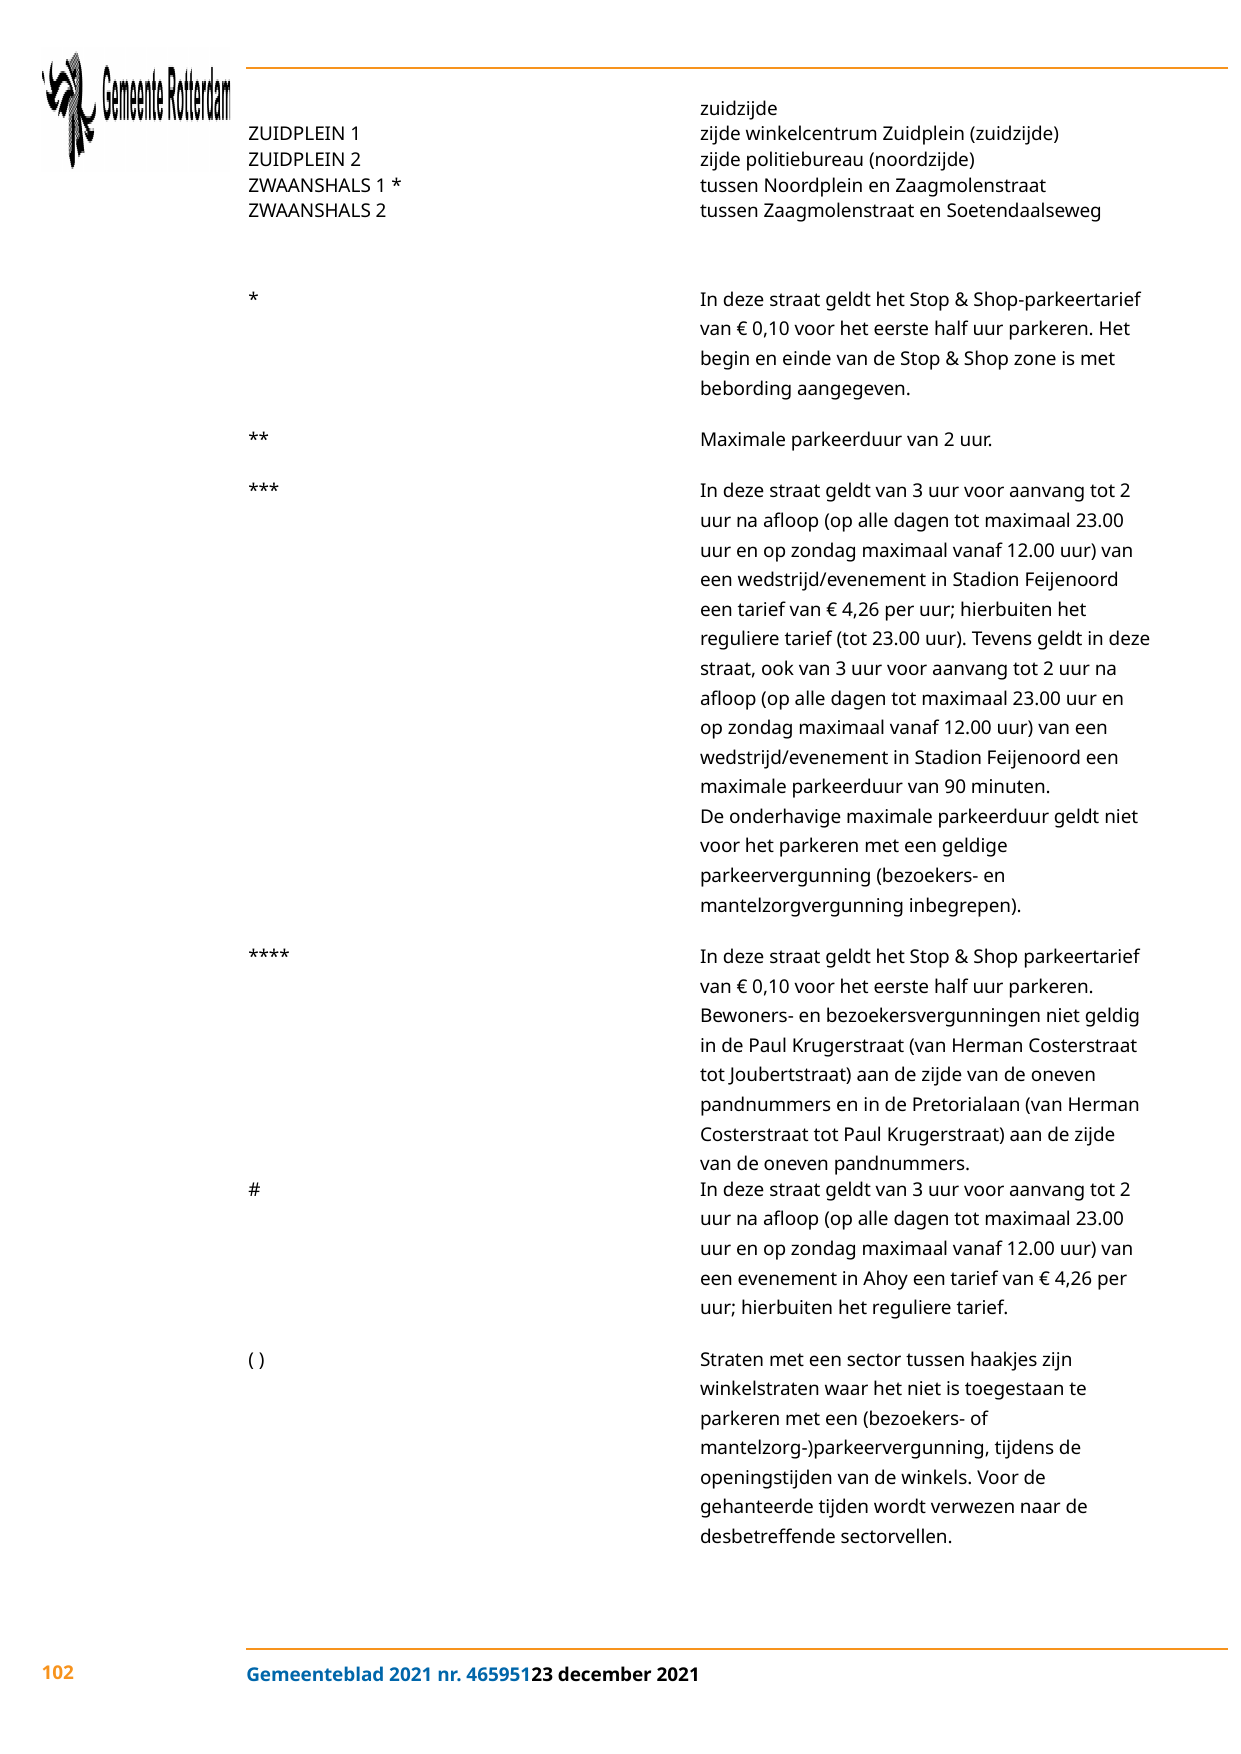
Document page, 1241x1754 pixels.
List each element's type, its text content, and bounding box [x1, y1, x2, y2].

table_cell ZUIDPLEIN 1 [248, 121, 700, 146]
table_cell In deze straat geldt van 3 uur voor aanvang tot 2 uur na afloop (op alle dagen tot maximaal 23.00 uur en op zondag maximaal vanaf 12.00 uur) van een wedstrijd/evenement in Stadion Feijenoord een tarief van € 4,26 per uur; hierbuiten het reguliere tarief (tot 23.00 uur). Tevens geldt in deze straat, ook van 3 uur voor aanvang tot 2 uur na afloop (op alle dagen tot maximaal 23.00 uur en op zondag maximaal vanaf 12.00 uur) van een wedstrijd/evenement in Stadion Feijenoord een maximale parkeerduur van 90 minuten. De onderhavige maximale parkeerduur geldt niet voor het parkeren met een geldige parkeervergunning (bezoekers- en mantelzorgvergunning inbegrepen). [700, 478, 1152, 917]
table_cell *** [248, 478, 700, 917]
table_cell [700, 918, 1152, 943]
table_header * [248, 286, 700, 400]
table_cell In deze straat geldt van 3 uur voor aanvang tot 2 uur na afloop (op alle dagen tot maximaal 23.00 uur en op zondag maximaal vanaf 12.00 uur) van een evenement in Ahoy een tarief van € 4,26 per uur; hierbuiten het reguliere tarief. [700, 1176, 1152, 1320]
table_cell ZUIDPLEIN 2 [248, 146, 700, 172]
table_cell ZWAANSHALS 1 * [248, 172, 700, 198]
table_cell [248, 918, 700, 943]
table_cell [700, 1320, 1152, 1346]
table_cell zuidzijde [700, 95, 1152, 121]
table_cell [248, 95, 700, 121]
table_header In deze straat geldt het Stop & Shop-parkeertarief van € 0,10 voor het eerste half uur parkeren. Het begin en einde van de Stop & Shop zone is met bebording aangegeven. [700, 286, 1152, 400]
table_cell In deze straat geldt het Stop & Shop parkeertarief van € 0,10 voor het eerste half uur parkeren. Bewoners- en bezoekersvergunningen niet geldig in de Paul Krugerstraat (van Herman Costerstraat tot Joubertstraat) aan de zijde van de oneven pandnummers en in de Pretorialaan (van Herman Costerstraat tot Paul Krugerstraat) aan de zijde van de oneven pandnummers. [700, 943, 1152, 1176]
table_cell ** [248, 426, 700, 452]
picture [41, 47, 231, 172]
table_cell **** [248, 943, 700, 1176]
table_cell # [248, 1176, 700, 1320]
table_cell tussen Noordplein en Zaagmolenstraat [700, 172, 1152, 198]
table_cell [700, 400, 1152, 426]
table_cell zijde winkelcentrum Zuidplein (zuidzijde) [700, 121, 1152, 146]
table_cell Straten met een sector tussen haakjes zijn winkelstraten waar het niet is toegestaan te parkeren met een (bezoekers- of mantelzorg-)parkeervergunning, tijdens de openingstijden van de winkels. Voor de gehanteerde tijden wordt verwezen naar de desbetreffende sectorvellen. [700, 1346, 1152, 1549]
table_cell [700, 1549, 1152, 1575]
table_cell [248, 452, 700, 478]
table_cell [248, 1320, 700, 1346]
table_cell ZWAANSHALS 2 [248, 198, 700, 223]
table_cell zijde politiebureau (noordzijde) [700, 146, 1152, 172]
table_cell [700, 452, 1152, 478]
table_cell [248, 400, 700, 426]
table_cell ( ) [248, 1346, 700, 1549]
table_cell tussen Zaagmolenstraat en Soetendaalseweg [700, 198, 1152, 223]
table_cell [248, 1549, 700, 1575]
table_cell Maximale parkeerduur van 2 uur. [700, 426, 1152, 452]
